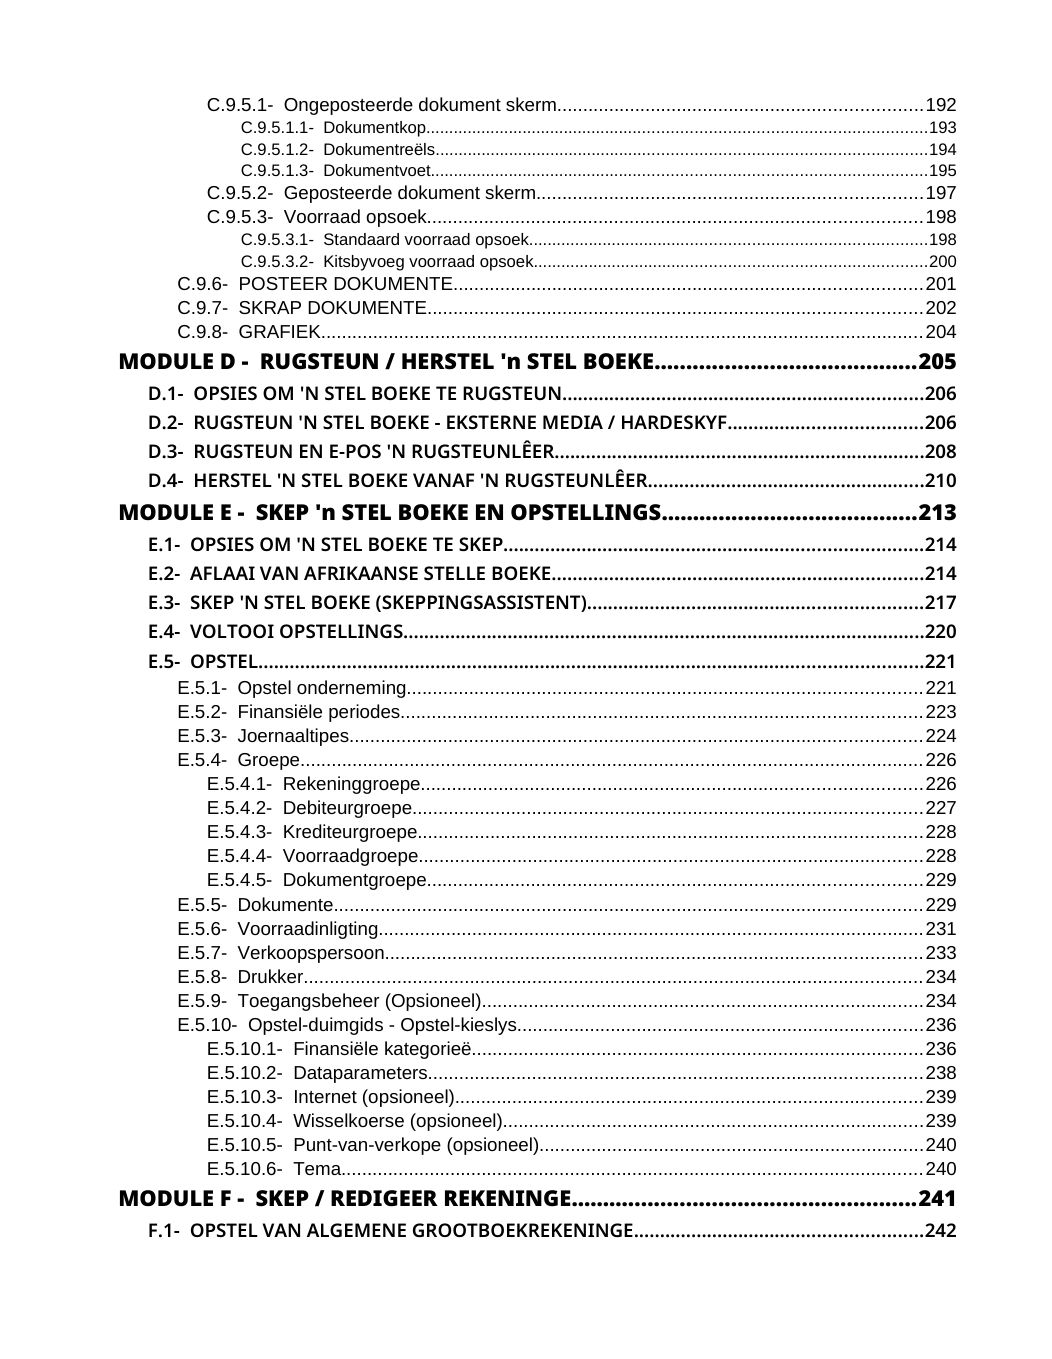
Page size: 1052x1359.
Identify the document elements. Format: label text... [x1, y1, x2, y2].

text E.2- AFLAAI VAN AFRIKAANSE STELLE BOEKE 214 [148, 560, 957, 586]
text F.1- OPSTEL VAN ALGEMENE GROOTBOEKREKENINGE 242 [148, 1217, 957, 1242]
text D.3- RUGSTEUN EN E-POS 'N RUGSTEUNLÊER 208 [148, 438, 957, 464]
text C.9.5.1.1- Dokumentkop 193 [236, 118, 957, 137]
text MODULE E - SKEP 'n STEL BOEKE EN OPSTELLINGS 213 [118, 497, 957, 527]
text E.5.10.3- Internet (opsioneel) 239 [207, 1086, 957, 1107]
text E.3- SKEP 'N STEL BOEKE (SKEPPINGSASSISTENT) 217 [148, 589, 957, 615]
text C.9.5.1.3- Dokumentvoet 195 [236, 161, 957, 180]
text C.9.5.3.1- Standaard voorraad opsoek 198 [236, 231, 957, 249]
text D.2- RUGSTEUN 'N STEL BOEKE - EKSTERNE MEDIA / HARDESKYF 206 [148, 409, 957, 434]
text C.9.5.2- Geposteerde dokument skerm 197 [207, 183, 957, 203]
text E.5.10.5- Punt-van-verkope (opsioneel) 240 [207, 1134, 957, 1156]
text E.1- OPSIES OM 'N STEL BOEKE TE SKEP 214 [148, 531, 957, 557]
text C.9.7- SKRAP DOKUMENTE 202 [177, 297, 957, 318]
text E.5.3- Joernaaltipes 224 [177, 726, 957, 746]
text D.4- HERSTEL 'N STEL BOEKE VANAF 'N RUGSTEUNLÊER 210 [148, 468, 957, 493]
text E.5.1- Opstel onderneming 221 [177, 677, 957, 698]
text C.9.5.3- Voorraad opsoek 198 [207, 207, 957, 228]
text E.5.4.2- Debiteurgroepe 227 [207, 798, 957, 819]
text E.5.6- Voorraadinligting 231 [177, 918, 957, 939]
text E.5.10- Opstel-duimgids - Opstel-kieslys 236 [177, 1014, 957, 1035]
text C.9.5.1- Ongeposteerde dokument skerm 192 [207, 94, 957, 115]
text E.5.10.2- Dataparameters 238 [207, 1062, 957, 1083]
text E.5.4.5- Dokumentgroepe 229 [207, 870, 957, 891]
text E.5.5- Dokumente 229 [177, 894, 957, 915]
text E.5.8- Drukker 234 [177, 966, 957, 987]
text MODULE D - RUGSTEUN / HERSTEL 'n STEL BOEKE 205 [118, 346, 957, 375]
text E.5.10.4- Wisselkoerse (opsioneel) 239 [207, 1111, 957, 1131]
text E.5.4- Groepe 226 [177, 749, 957, 771]
text E.5.10.1- Finansiële kategorieë 236 [207, 1038, 957, 1059]
text E.5.7- Verkoopspersoon 233 [177, 942, 957, 963]
text C.9.6- POSTEER DOKUMENTE 201 [177, 273, 957, 294]
text E.5.4.1- Rekeninggroepe 226 [207, 774, 957, 794]
text C.9.5.3.2- Kitsbyvoeg voorraad opsoek 200 [236, 252, 957, 271]
text E.5.2- Finansiële periodes 223 [177, 701, 957, 722]
text E.5.9- Toegangsbeheer (Opsioneel) 234 [177, 990, 957, 1011]
text C.9.8- GRAFIEK 204 [177, 322, 957, 342]
text E.5.4.4- Voorraadgroepe 228 [207, 846, 957, 867]
text E.5.4.3- Krediteurgroepe 228 [207, 822, 957, 843]
text E.5- OPSTEL 221 [148, 648, 957, 674]
text E.4- VOLTOOI OPSTELLINGS 220 [148, 619, 957, 644]
text E.5.10.6- Tema 240 [207, 1159, 957, 1179]
text D.1- OPSIES OM 'N STEL BOEKE TE RUGSTEUN 206 [148, 380, 957, 405]
text MODULE F - SKEP / REDIGEER REKENINGE 241 [118, 1183, 957, 1212]
text C.9.5.1.2- Dokumentreëls 194 [236, 140, 957, 158]
